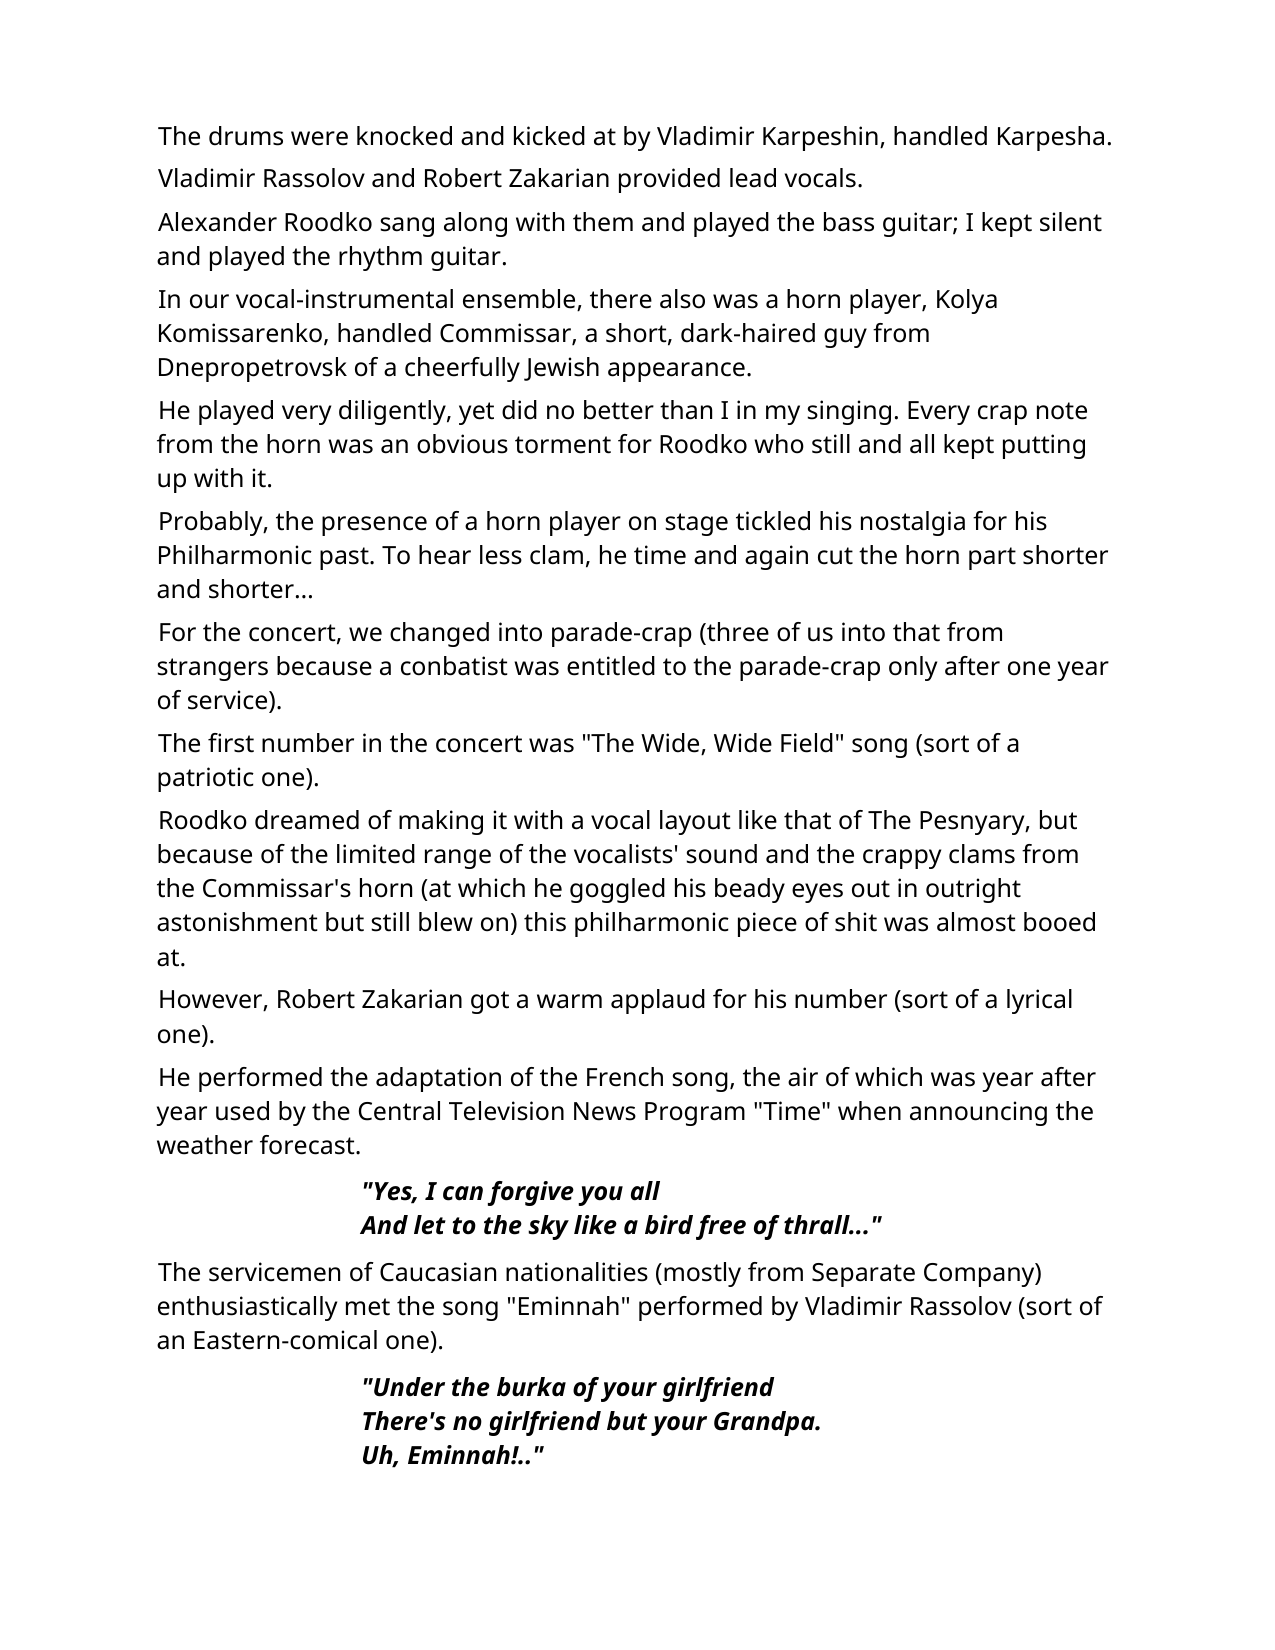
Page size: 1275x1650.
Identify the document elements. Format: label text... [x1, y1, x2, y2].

text And let to the sky like a bird free of thrall..." [286, 1208, 1118, 1242]
text For the concert, we changed into parade-crap (three of us into that from strangers because a conbatist was entitled to the parade-crap only after one year of service). [156, 615, 1118, 717]
text He played very diligently, yet did no better than I in my singing. Every crap note from the horn was an obvious torment for Roodko who still and all kept putting up with it. [156, 392, 1118, 494]
text Uh, Eminnah!.." [286, 1437, 1118, 1471]
text Vladimir Rassolov and Robert Zakarian provided lead vocals. [156, 161, 1118, 195]
text Alexander Roodko sang along with them and played the bass guitar; I kept silent and played the rhythm guitar. [156, 204, 1118, 272]
text In our vocal-instrumental ensemble, there also was a horn player, Kolya Komissarenko, handled Commissar, a short, dark-haired guy from Dnepropetrovsk of a cheerfully Jewish appearance. [156, 281, 1118, 383]
text The servicemen of Caucasian nationalities (mostly from Separate Company) enthusiastically met the song "Eminnah" performed by Vladimir Rassolov (sort of an Eastern-comical one). [156, 1254, 1118, 1357]
text The first number in the concert was "The Wide, Wide Field" song (sort of a patriotic one). [156, 726, 1118, 794]
text The drums were knocked and kicked at by Vladimir Karpeshin, handled Karpesha. [156, 118, 1118, 152]
text However, Robert Zakarian got a warm applaud for his number (sort of a lyrical one). [156, 982, 1118, 1050]
text "Under the burka of your girlfriend [286, 1369, 1118, 1403]
text Probably, the presence of a horn player on stage tickled his nostalgia for his Philharmonic past. To hear less clam, he time and again cut the horn part shorter and shorter… [156, 503, 1118, 606]
text Roodko dreamed of making it with a vocal layout like that of The Pesnyary, but because of the limited range of the vocalists' sound and the crappy clams from the Commissar's horn (at which he goggled his beady eyes out in outright astonishment but still blew on) this philharmonic piece of shit was almost booed at. [156, 803, 1118, 973]
text He performed the adaptation of the French song, the air of which was year after year used by the Central Television News Program "Time" when announcing the weather forecast. [156, 1059, 1118, 1161]
text There's no girlfriend but your Grandpa. [286, 1403, 1118, 1437]
text "Yes, I can forgive you all [286, 1174, 1118, 1208]
